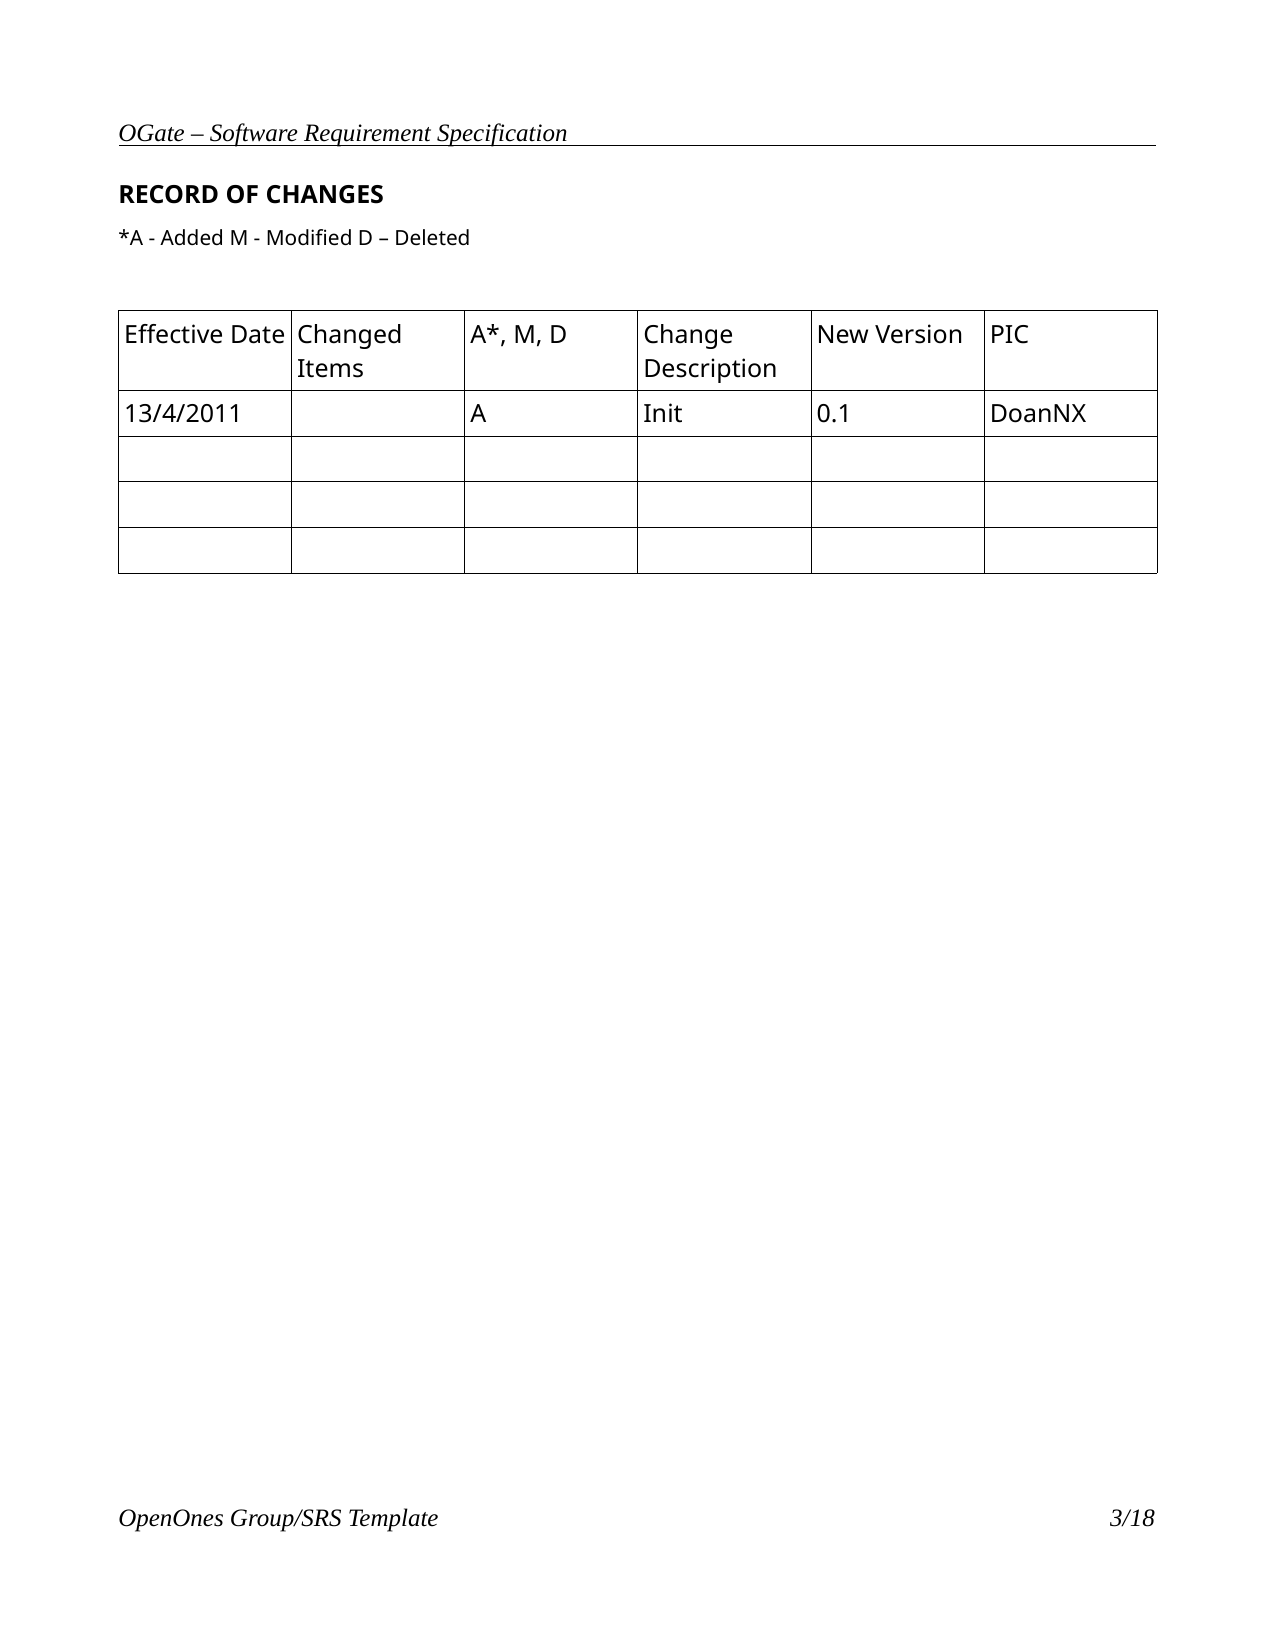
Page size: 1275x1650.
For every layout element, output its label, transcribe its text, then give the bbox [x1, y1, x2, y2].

table_cell [812, 437, 984, 481]
table_cell [985, 437, 1157, 481]
table_cell [292, 482, 464, 527]
table_cell A [465, 391, 637, 436]
table_cell Init [638, 391, 811, 436]
table_cell [119, 437, 291, 481]
table_cell [465, 437, 637, 481]
table_cell [465, 482, 637, 527]
table_cell [465, 528, 637, 573]
table_cell [119, 528, 291, 573]
table_cell DoanNX [985, 391, 1157, 436]
table_header Changed Items [292, 311, 464, 390]
table_cell [985, 482, 1157, 527]
table_header Effective Date [119, 311, 291, 390]
table_cell [812, 482, 984, 527]
table_header Change Description [638, 311, 811, 390]
table_header New Version [812, 311, 984, 390]
table_cell [812, 528, 984, 573]
table_cell [119, 482, 291, 527]
table_cell [292, 391, 464, 436]
table_cell [638, 482, 811, 527]
table_cell 0.1 [812, 391, 984, 436]
table_cell 13/4/2011 [119, 391, 291, 436]
table_cell [638, 437, 811, 481]
table_header A*, M, D [465, 311, 637, 390]
text RECORD OF CHANGES [118, 176, 1157, 210]
table_cell [985, 528, 1157, 573]
table_cell [638, 528, 811, 573]
table_cell [292, 528, 464, 573]
text *A - Added M - Modified D – Deleted [118, 223, 1157, 251]
table_cell [292, 437, 464, 481]
table_header PIC [985, 311, 1157, 390]
